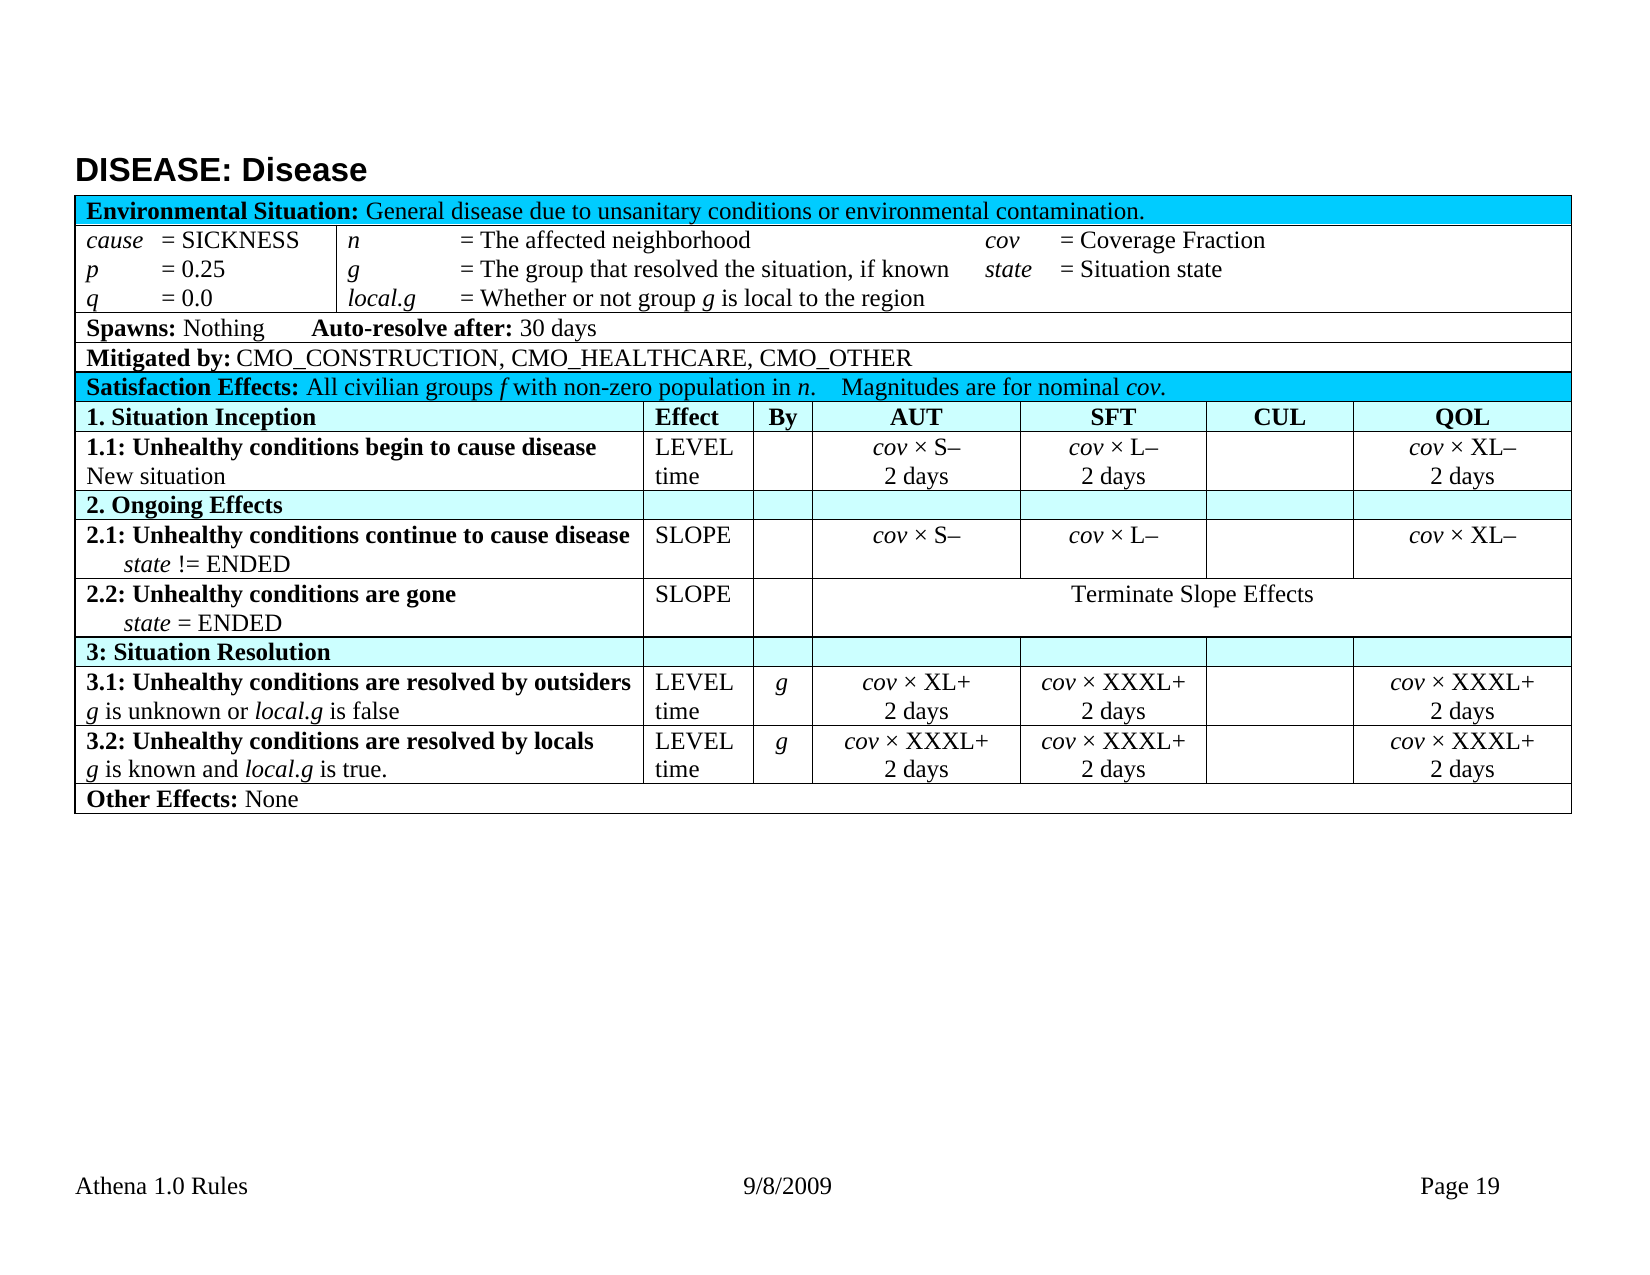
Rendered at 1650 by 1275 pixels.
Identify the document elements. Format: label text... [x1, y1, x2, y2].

table_cell [1354, 491, 1571, 519]
table_cell 2. Ongoing Effects [76, 491, 643, 519]
table_cell Spawns: Nothing Auto-resolve after: 30 days [76, 313, 1571, 342]
table_cell g [754, 726, 812, 783]
table_cell 3.1: Unhealthy conditions are resolved by outsiders g is unknown or local.g is false [76, 667, 643, 725]
table_cell [1207, 491, 1353, 519]
table_cell [1207, 667, 1353, 725]
table_cell [813, 491, 1020, 519]
table_cell n = The affected neighborhood cov = Coverage Fraction g = The group that resolved the situation, if known state = Situation state local.g = Whether or not group g is local to the region [337, 226, 1571, 312]
table_cell [1021, 491, 1206, 519]
table_cell 1. Situation Inception [76, 402, 643, 431]
table_cell [1354, 638, 1571, 666]
table_cell By [754, 402, 812, 431]
table_cell Effect [644, 402, 753, 431]
table_cell [754, 491, 812, 519]
table_cell 2.1: Unhealthy conditions continue to cause disease state != ENDED [76, 520, 643, 578]
table_cell cov × L– 2 days [1021, 432, 1206, 489]
table_cell cause = SICKNESS p = 0.25 q = 0.0 [76, 226, 336, 312]
text DISEASE: Disease [75, 150, 1575, 188]
table_cell [754, 579, 812, 636]
table_cell [1207, 520, 1353, 578]
table_cell cov × XXXL+ 2 days [1354, 726, 1571, 783]
table_cell AUT [813, 402, 1020, 431]
table_cell [754, 638, 812, 666]
table_cell cov × XXXL+ 2 days [813, 726, 1020, 783]
table_cell cov × XL– [1354, 520, 1571, 578]
table_cell QOL [1354, 402, 1571, 431]
table_cell 2.2: Unhealthy conditions are gone state = ENDED [76, 579, 643, 636]
table_cell 1.1: Unhealthy conditions begin to cause disease New situation [76, 432, 643, 489]
table_cell cov × XL– 2 days [1354, 432, 1571, 489]
table_cell cov × L– [1021, 520, 1206, 578]
table_cell [1207, 638, 1353, 666]
table_cell cov × S– 2 days [813, 432, 1020, 489]
table_cell [1207, 432, 1353, 489]
table_cell LEVEL time [644, 667, 753, 725]
table_cell Mitigated by: CMO_CONSTRUCTION, CMO_HEALTHCARE, CMO_OTHER [76, 343, 1571, 371]
table_cell cov × XL+ 2 days [813, 667, 1020, 725]
table_cell g [754, 667, 812, 725]
table_cell cov × XXXL+ 2 days [1021, 726, 1206, 783]
table_cell CUL [1207, 402, 1353, 431]
table_cell [1207, 726, 1353, 783]
table_cell [644, 638, 753, 666]
table_cell SLOPE [644, 579, 753, 636]
table_cell Satisfaction Effects: All civilian groups f with non-zero population in n. Magnitudes are for nominal cov. [76, 373, 1571, 401]
table_cell 3.2: Unhealthy conditions are resolved by locals g is known and local.g is true. [76, 726, 643, 783]
table_cell [1021, 638, 1206, 666]
table_cell [644, 491, 753, 519]
table_cell SLOPE [644, 520, 753, 578]
table_header Environmental Situation: General disease due to unsanitary conditions or environmental contamination. [76, 196, 1571, 224]
table_cell [813, 638, 1020, 666]
table_cell LEVEL time [644, 432, 753, 489]
table_cell 3: Situation Resolution [76, 638, 643, 666]
table_cell [754, 432, 812, 489]
table_cell Terminate Slope Effects [813, 579, 1571, 636]
table_cell [754, 520, 812, 578]
table_cell SFT [1021, 402, 1206, 431]
table_cell LEVEL time [644, 726, 753, 783]
table_cell cov × XXXL+ 2 days [1354, 667, 1571, 725]
table_cell Other Effects: None [76, 784, 1571, 813]
table_cell cov × S– [813, 520, 1020, 578]
table_cell cov × XXXL+ 2 days [1021, 667, 1206, 725]
